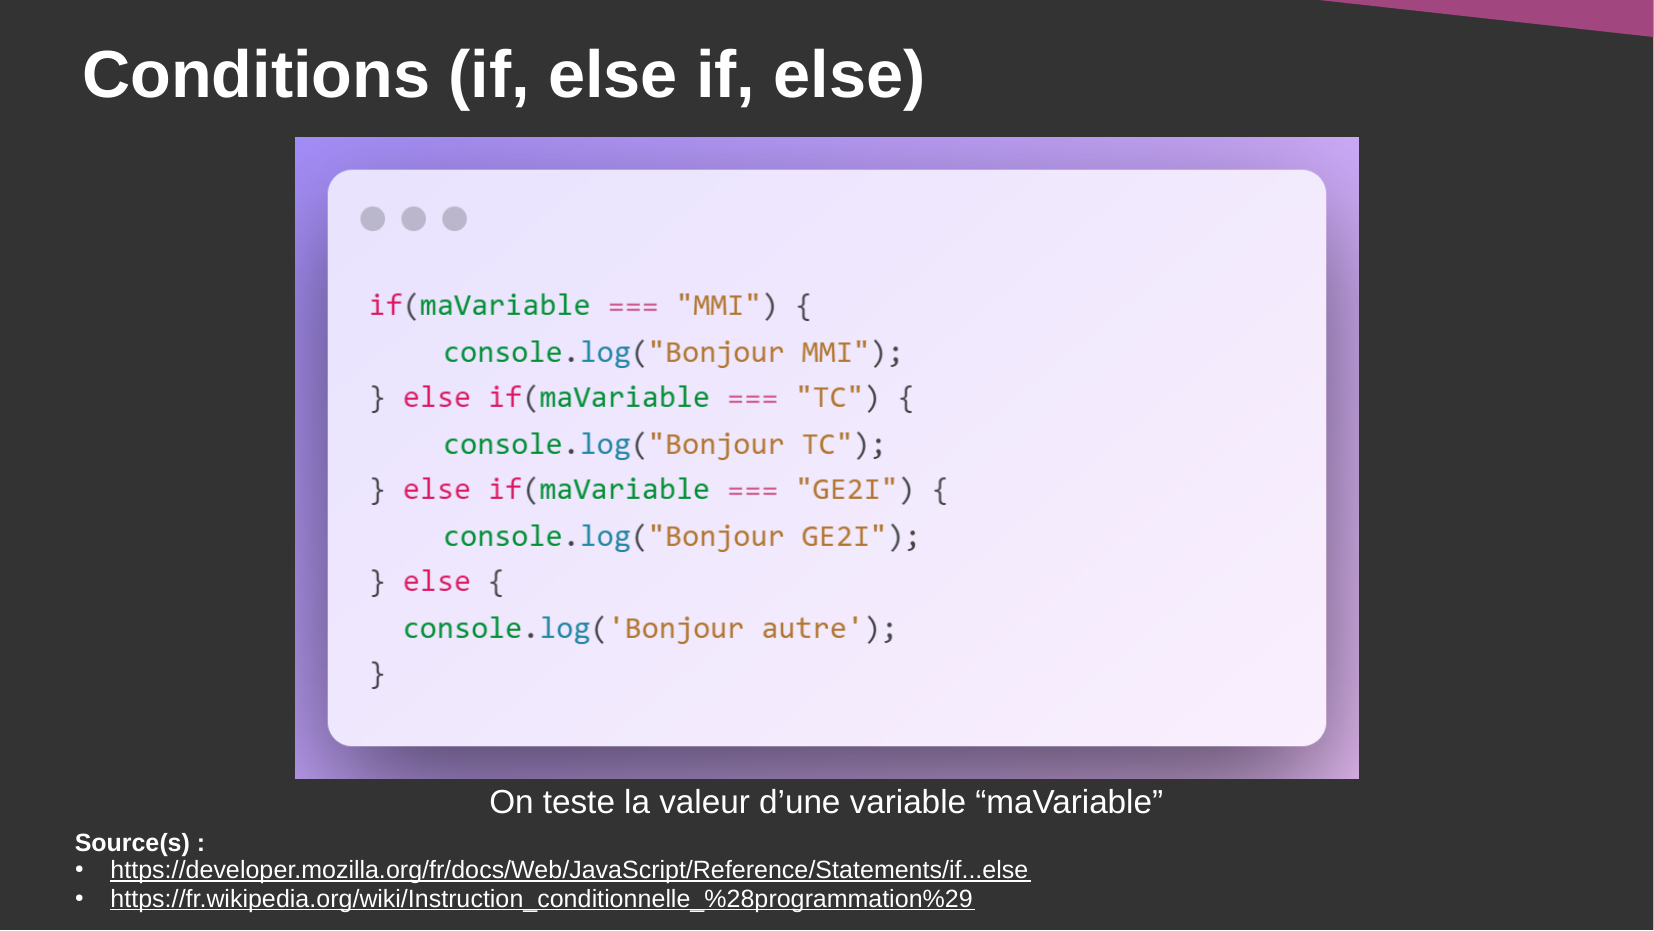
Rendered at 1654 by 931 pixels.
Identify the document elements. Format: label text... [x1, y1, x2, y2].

text_box On teste la valeur d’une variable “maVariable” [200, 775, 1453, 828]
text_box [1319, 0, 1654, 38]
picture [295, 137, 1359, 775]
text_box Source(s) : https://developer.mozilla.org/fr/docs/Web/JavaScript/Reference/Statements/if...else https://fr.wikipedia.org/wiki/Instruction_conditionnelle_%28programmation%29 [60, 820, 1583, 920]
title Conditions (if, else if, else) [82, 37, 1571, 114]
